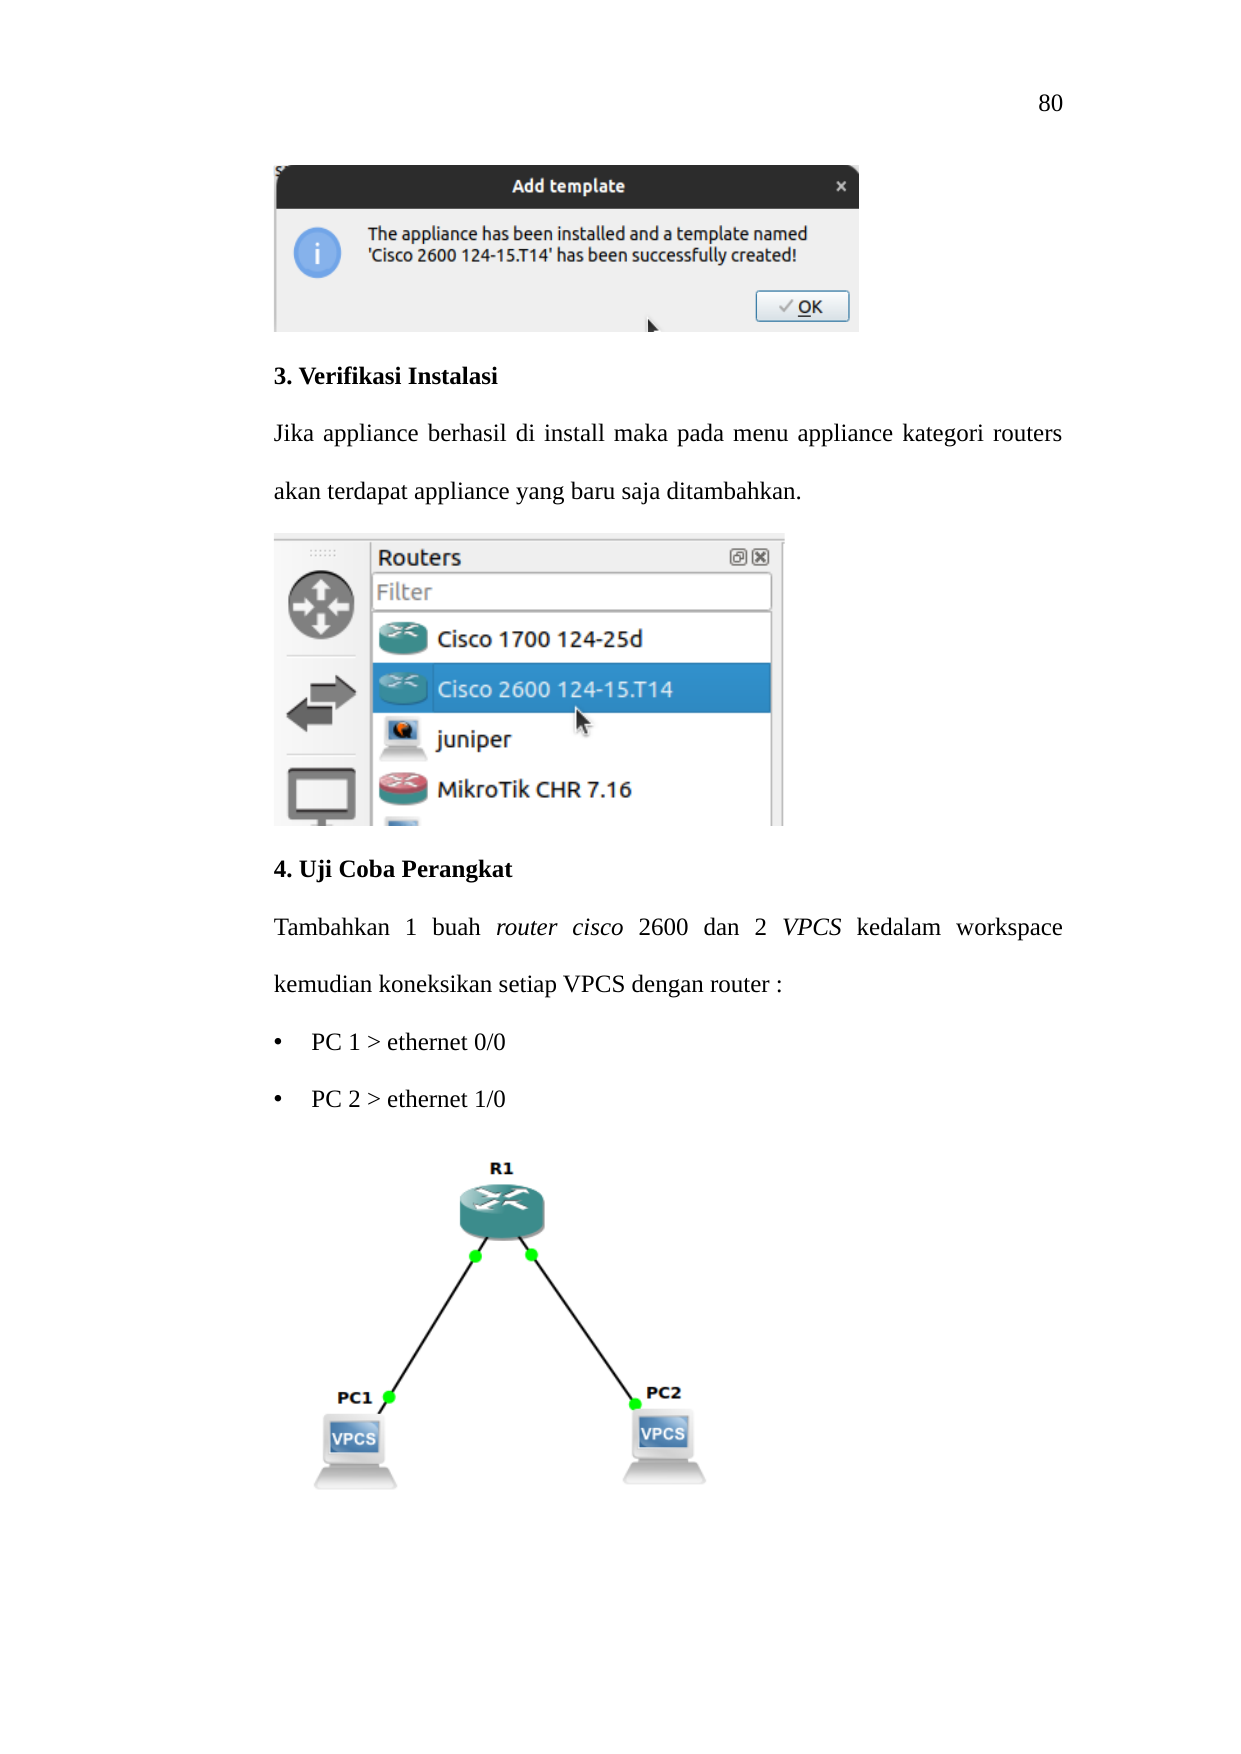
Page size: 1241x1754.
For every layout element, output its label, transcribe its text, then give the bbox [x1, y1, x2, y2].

picture [273, 533, 785, 826]
list Tambahkan 1 buah router cisco 2600 dan 2 VPCS kedalam workspace kemudian koneksikan setiap VPCS dengan router : [236, 912, 1063, 998]
list PC 1 > ethernet 0/0 [274, 1027, 1063, 1055]
list 4. Uji Coba Perangkat [236, 854, 1063, 883]
list Jika appliance berhasil di install maka pada menu appliance kategori routers akan terdapat appliance yang baru saja ditambahkan. [236, 418, 1063, 504]
picture [273, 165, 859, 332]
picture [273, 1141, 746, 1505]
list 3. Verifikasi Instalasi [236, 361, 1063, 389]
list PC 2 > ethernet 1/0 [274, 1084, 1063, 1113]
